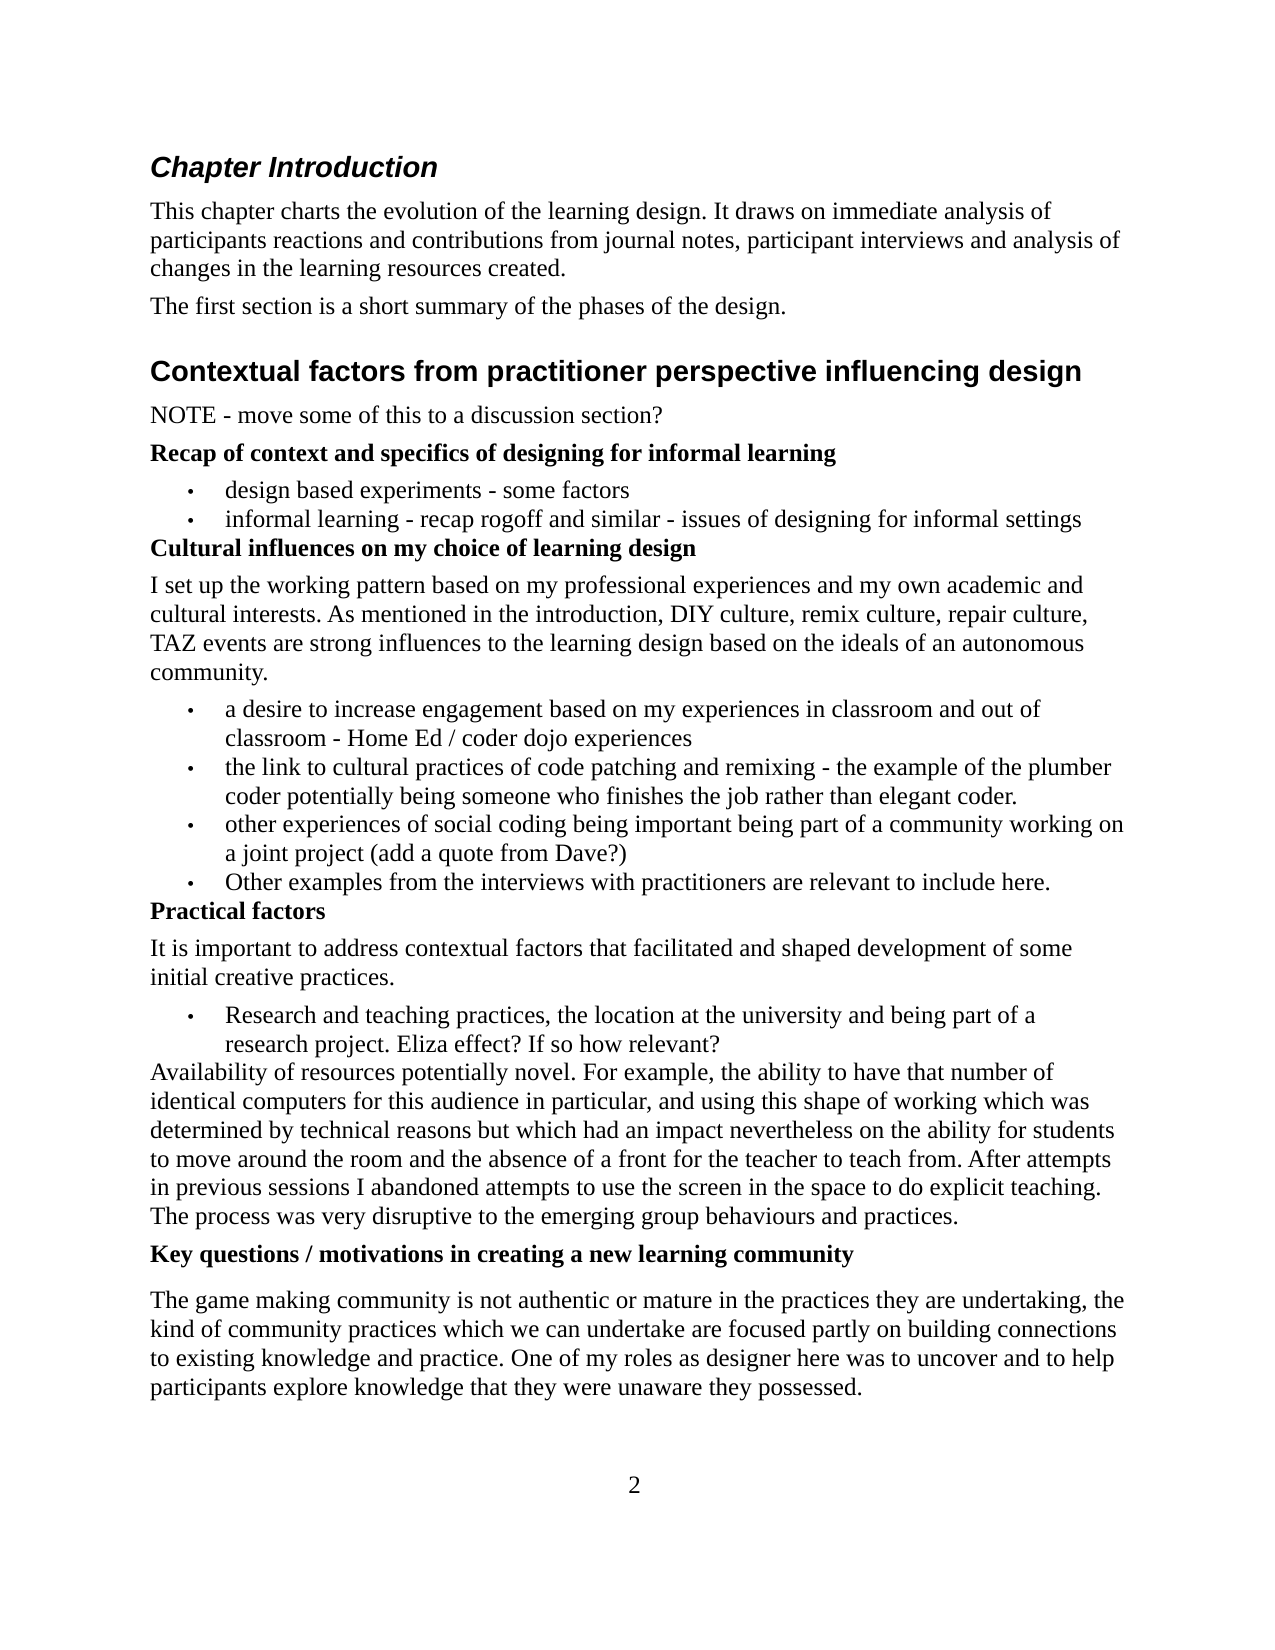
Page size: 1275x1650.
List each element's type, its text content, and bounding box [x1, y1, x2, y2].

text Recap of context and specifics of designing for informal learning [150, 438, 1125, 466]
list Other examples from the interviews with practitioners are relevant to include here. [187, 867, 1125, 896]
text Key questions / motivations in creating a new learning community [150, 1239, 1125, 1268]
text NOTE - move some of this to a discussion section? [150, 400, 1125, 429]
subtitle Chapter Introduction [150, 150, 1125, 183]
text Availability of resources potentially novel. For example, the ability to have that number of identical computers for this audience in particular, and using this shape of working which was determined by technical reasons but which had an impact nevertheless on the ability for students to move around the room and the absence of a front for the teacher to teach from. After attempts in previous sessions I abandoned attempts to use the screen in the space to do explicit teaching. The process was very disruptive to the emerging group behaviours and practices. [150, 1057, 1125, 1230]
text The first section is a short summary of the phases of the design. [150, 291, 1125, 320]
text Practical factors [150, 896, 1125, 924]
text It is important to address contextual factors that facilitated and shaped development of some initial creative practices. [150, 933, 1125, 991]
list informal learning - recap rogoff and similar - issues of designing for informal settings [187, 504, 1125, 533]
text I set up the working pattern based on my professional experiences and my own academic and cultural interests. As mentioned in the introduction, DIY culture, remix culture, repair culture, TAZ events are strong influences to the learning design based on the ideals of an autonomous community. [150, 571, 1125, 686]
list the link to cultural practices of code patching and remixing - the example of the plumber coder potentially being someone who finishes the job rather than elegant coder. [187, 752, 1125, 809]
text Cultural influences on my choice of learning design [150, 533, 1125, 562]
text The game making community is not authentic or mature in the practices they are undertaking, the kind of community practices which we can undertake are focused partly on building connections to existing knowledge and practice. One of my roles as designer here was to uncover and to help participants explore knowledge that they were unaware they possessed. [150, 1286, 1125, 1401]
list design based experiments - some factors [187, 475, 1125, 504]
list a desire to increase engagement based on my experiences in classroom and out of classroom - Home Ed / coder dojo experiences [187, 694, 1125, 752]
list other experiences of social coding being important being part of a community working on a joint project (add a quote from Dave?) [187, 809, 1125, 867]
list Research and teaching practices, the location at the university and being part of a research project. Eliza effect? If so how relevant? [187, 1000, 1125, 1057]
subtitle Contextual factors from practitioner perspective influencing design [150, 354, 1125, 387]
text This chapter charts the evolution of the learning design. It draws on immediate analysis of participants reactions and contributions from journal notes, participant interviews and analysis of changes in the learning resources created. [150, 196, 1125, 282]
